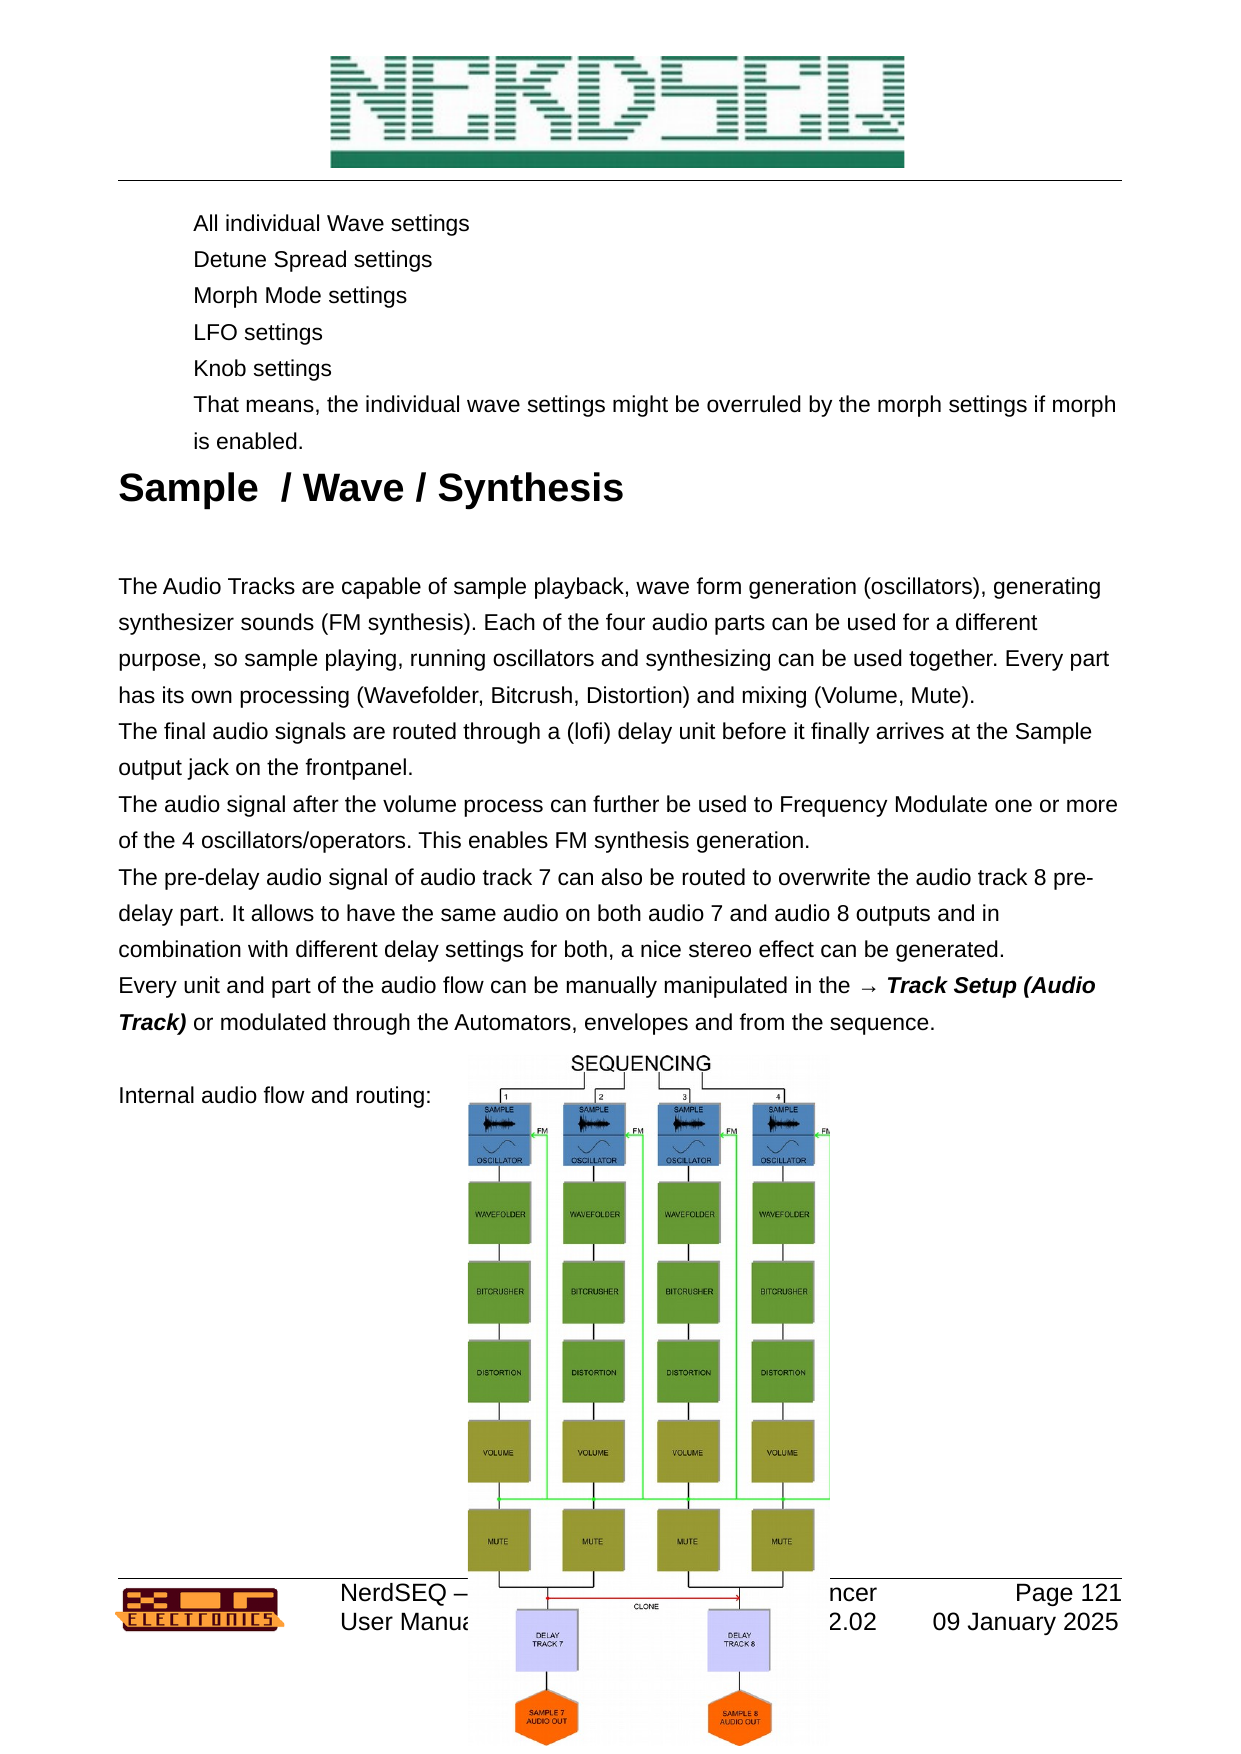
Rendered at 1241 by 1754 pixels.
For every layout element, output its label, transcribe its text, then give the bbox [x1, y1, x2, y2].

text The pre-delay audio signal of audio track 7 can also be routed to overwrite the audio track 8 pre-delay part. It allows to have the same audio on both audio 7 and audio 8 outputs and in combination with different delay settings for both, a nice stereo effect can be generated. [118, 863, 1122, 962]
text That means, the individual wave settings might be overruled by the morph settings if morph is enabled. [193, 391, 1122, 454]
picture [467, 1055, 830, 1746]
text Morph Mode settings [193, 282, 1122, 309]
picture [115, 1584, 285, 1634]
text [830, 1082, 1122, 1108]
text Knob settings [193, 355, 1122, 381]
text The audio signal after the volume process can further be used to Frequency Modulate one or more of the 4 oscillators/operators. This enables FM synthesis generation. [118, 791, 1122, 853]
text LFO settings [193, 319, 1122, 345]
text The Audio Tracks are capable of sample playback, wave form generation (oscillators), generating synthesizer sounds (FM synthesis). Each of the four audio parts can be used for a different purpose, so sample playing, running oscillators and synthesizing can be used together. Every part has its own processing (Wavefolder, Bitcrush, Distortion) and mixing (Volume, Mute). [118, 573, 1122, 708]
text All individual Wave settings Detune Spread settings [193, 209, 1122, 272]
text Internal audio flow and routing: [118, 1082, 467, 1108]
subtitle Sample / Wave / Synthesis [118, 464, 1122, 510]
picture [330, 56, 905, 168]
text The final audio signals are routed through a (lofi) delay unit before it finally arrives at the Sample output jack on the frontpanel. [118, 718, 1122, 781]
text Every unit and part of the audio flow can be manually manipulated in the → Track Setup (Audio Track) or modulated through the Automators, envelopes and from the sequence. [118, 972, 1122, 1035]
